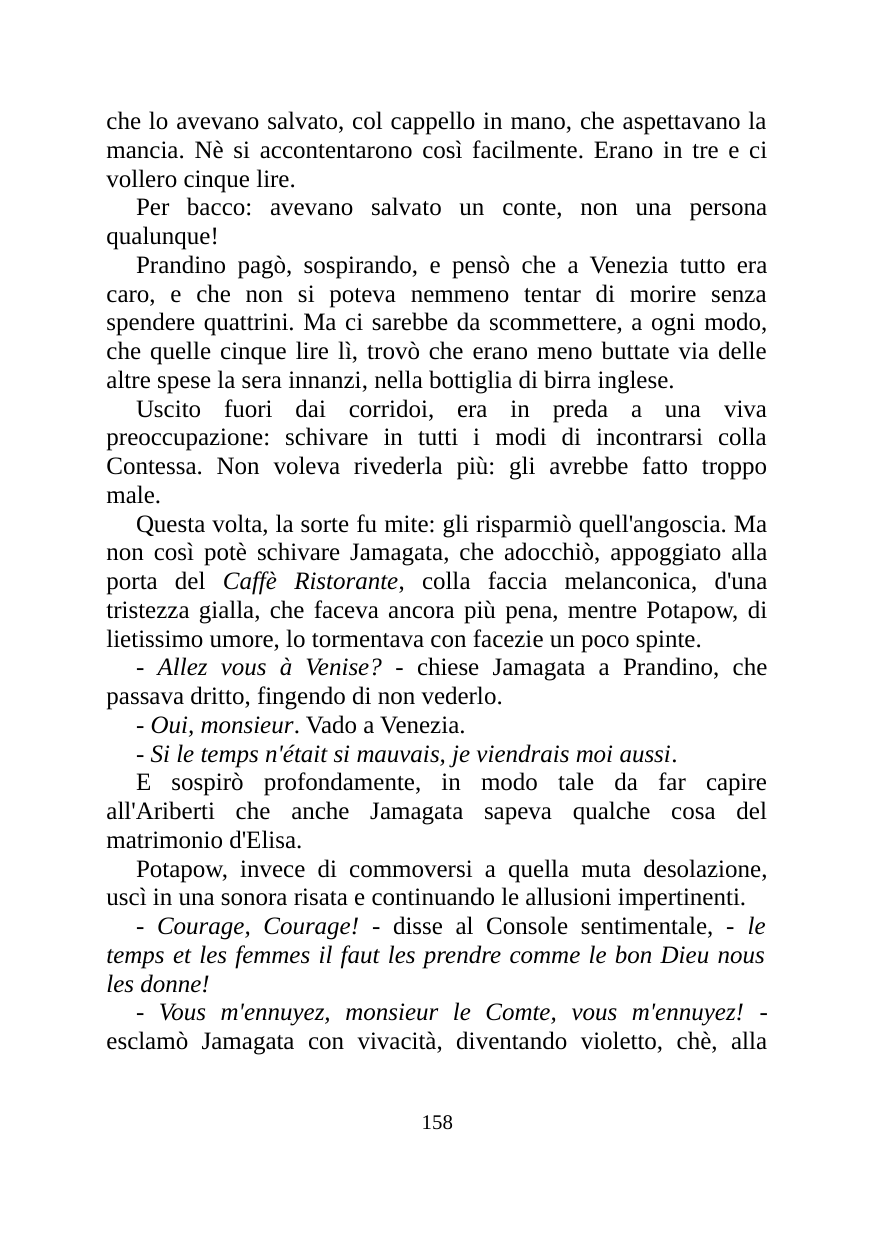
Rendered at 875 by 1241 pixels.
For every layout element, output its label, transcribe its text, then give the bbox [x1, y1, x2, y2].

text E sospirò profondamente, in modo tale da far capire all'Ariberti che anche Jamagata sapeva qualche cosa del matrimonio d'Elisa. [106, 767, 768, 854]
text - Courage, Courage! - disse al Console sentimentale, - le temps et les femmes il faut les prendre comme le bon Dieu nous les donne! [106, 911, 768, 997]
text Prandino pagò, sospirando, e pensò che a Venezia tutto era caro, e che non si poteva nemmeno tentar di morire senza spendere quattrini. Ma ci sarebbe da scommettere, a ogni modo, che quelle cinque lire lì, trovò che erano meno buttate via delle altre spese la sera innanzi, nella bottiglia di birra inglese. [106, 250, 768, 394]
text - Vous m'ennuyez, monsieur le Comte, vous m'ennuyez! - esclamò Jamagata con vivacità, diventando violetto, chè, alla [106, 997, 768, 1055]
text - Si le temps n'était si mauvais, je viendrais moi aussi. [106, 739, 768, 767]
text Per bacco: avevano salvato un conte, non una persona qualunque! [106, 192, 768, 250]
text che lo avevano salvato, col cappello in mano, che aspettavano la mancia. Nè si accontentarono così facilmente. Erano in tre e ci vollero cinque lire. [106, 106, 768, 192]
text Potapow, invece di commoversi a quella muta desolazione, uscì in una sonora risata e continuando le allusioni impertinenti. [106, 854, 768, 911]
text - Allez vous à Venise? - chiese Jamagata a Prandino, che passava dritto, fingendo di non vederlo. [106, 652, 768, 710]
text - Oui, monsieur. Vado a Venezia. [106, 710, 768, 739]
text Questa volta, la sorte fu mite: gli risparmiò quell'angoscia. Ma non così potè schivare Jamagata, che adocchiò, appoggiato alla porta del Caffè Ristorante, colla faccia melanconica, d'una tristezza gialla, che faceva ancora più pena, mentre Potapow, di lietissimo umore, lo tormentava con facezie un poco spinte. [106, 509, 768, 652]
text Uscito fuori dai corridoi, era in preda a una viva preoccupazione: schivare in tutti i modi di incontrarsi colla Contessa. Non voleva rivederla più: gli avrebbe fatto troppo male. [106, 394, 768, 509]
